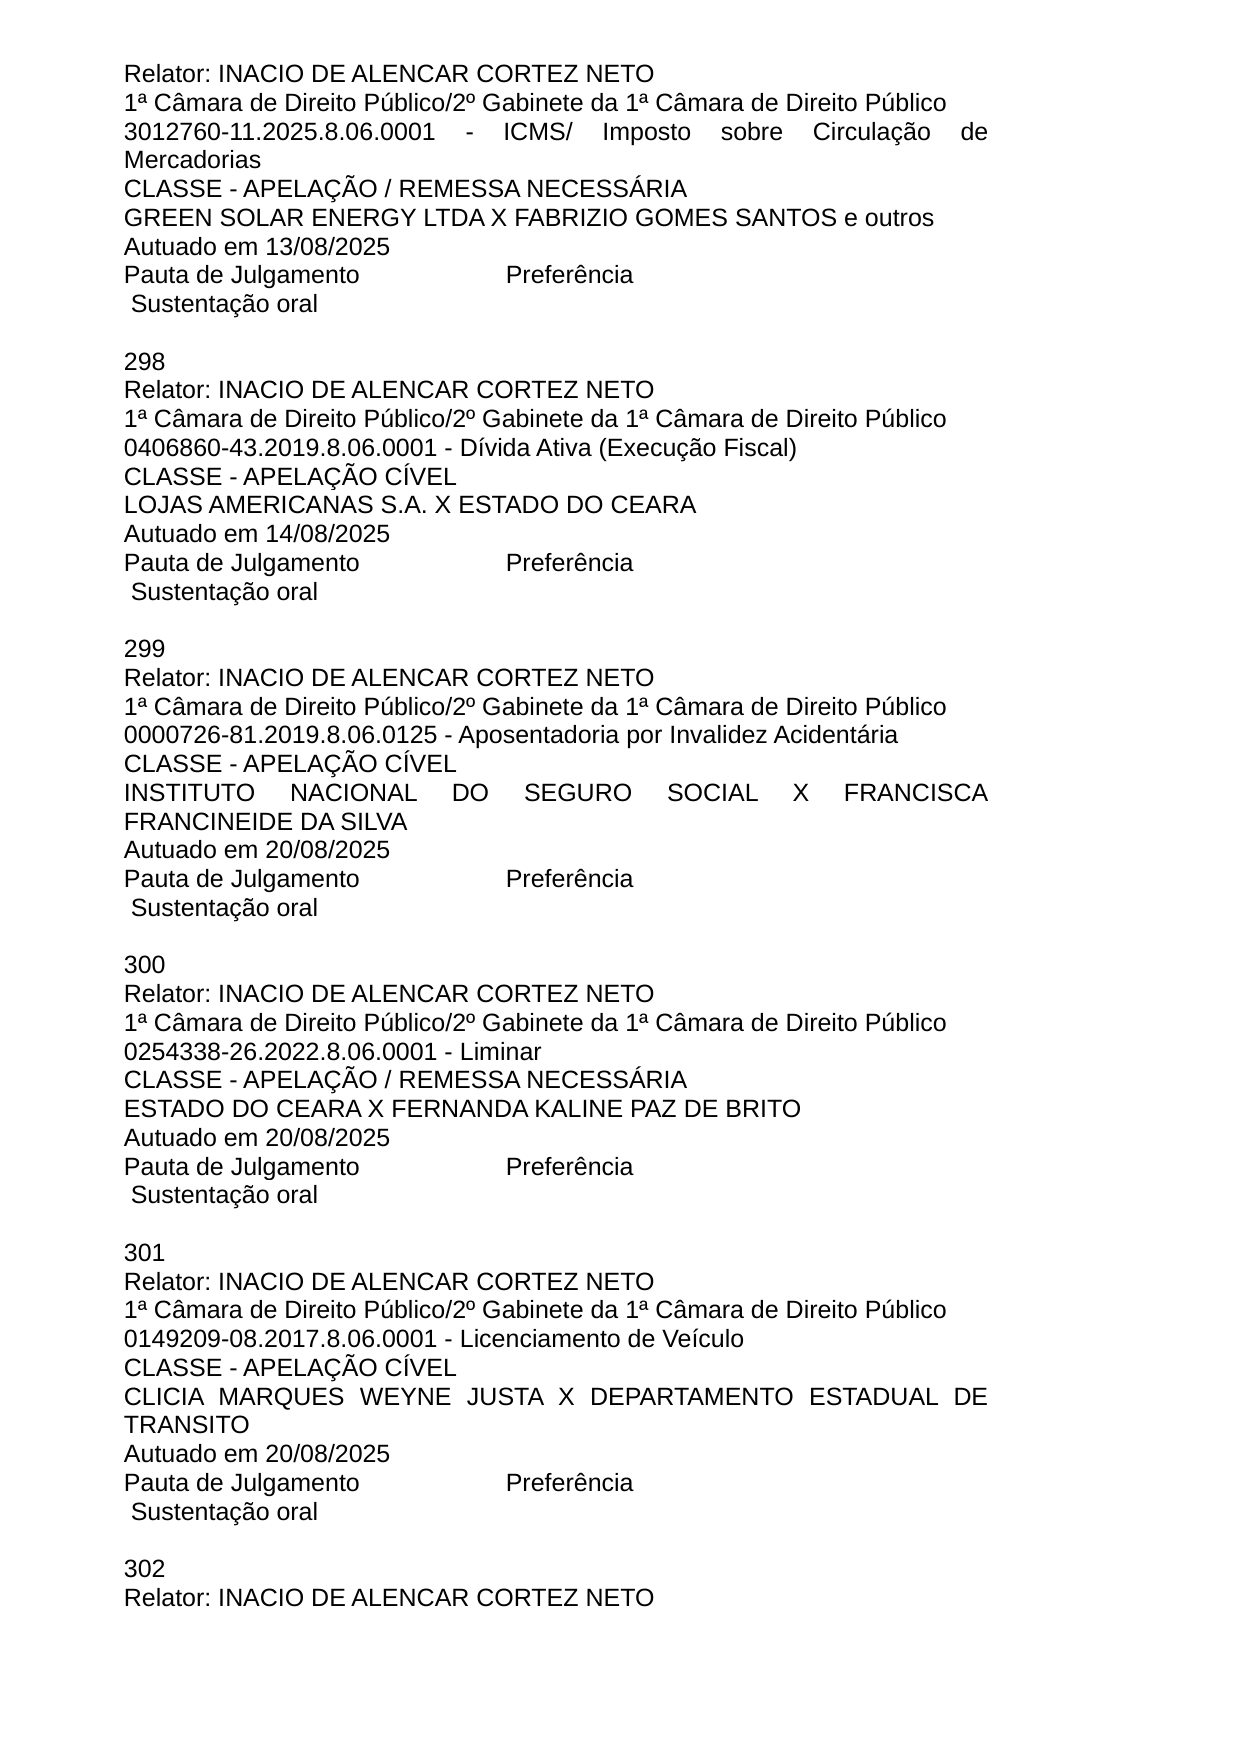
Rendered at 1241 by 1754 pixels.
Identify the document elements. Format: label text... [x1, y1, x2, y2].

text CLASSE - APELAÇÃO CÍVEL [124, 749, 989, 778]
text Pauta de Julgamento Preferência [124, 1152, 989, 1180]
text CLASSE - APELAÇÃO CÍVEL [124, 1353, 989, 1382]
text CLASSE - APELAÇÃO CÍVEL [124, 462, 989, 490]
text Pauta de Julgamento Preferência [124, 864, 989, 893]
text 0149209-08.2017.8.06.0001 - Licenciamento de Veículo [124, 1324, 989, 1353]
text Autuado em 13/08/2025 [124, 232, 989, 260]
text Relator: INACIO DE ALENCAR CORTEZ NETO [124, 59, 989, 88]
text 298 [124, 347, 989, 375]
text Relator: INACIO DE ALENCAR CORTEZ NETO [124, 375, 989, 404]
text 1ª Câmara de Direito Público/2º Gabinete da 1ª Câmara de Direito Público [124, 692, 989, 720]
text Relator: INACIO DE ALENCAR CORTEZ NETO [124, 1583, 989, 1612]
text Autuado em 14/08/2025 [124, 519, 989, 548]
text 299 [124, 634, 989, 663]
text 1ª Câmara de Direito Público/2º Gabinete da 1ª Câmara de Direito Público [124, 88, 989, 117]
text 0254338-26.2022.8.06.0001 - Liminar [124, 1037, 989, 1065]
text Relator: INACIO DE ALENCAR CORTEZ NETO [124, 1267, 989, 1295]
text CLICIA MARQUES WEYNE JUSTA X DEPARTAMENTO ESTADUAL DE TRANSITO [124, 1382, 989, 1439]
text Autuado em 20/08/2025 [124, 1123, 989, 1152]
text Sustentação oral [124, 1497, 989, 1525]
text Relator: INACIO DE ALENCAR CORTEZ NETO [124, 663, 989, 692]
text Pauta de Julgamento Preferência [124, 260, 989, 289]
text Autuado em 20/08/2025 [124, 835, 989, 864]
text INSTITUTO NACIONAL DO SEGURO SOCIAL X FRANCISCA FRANCINEIDE DA SILVA [124, 778, 989, 835]
text Sustentação oral [124, 893, 989, 922]
text Sustentação oral [124, 1180, 989, 1209]
text Relator: INACIO DE ALENCAR CORTEZ NETO [124, 979, 989, 1008]
text 0000726-81.2019.8.06.0125 - Aposentadoria por Invalidez Acidentária [124, 720, 989, 749]
text 0406860-43.2019.8.06.0001 - Dívida Ativa (Execução Fiscal) [124, 433, 989, 462]
text 301 [124, 1238, 989, 1267]
text GREEN SOLAR ENERGY LTDA X FABRIZIO GOMES SANTOS e outros [124, 203, 989, 232]
text 1ª Câmara de Direito Público/2º Gabinete da 1ª Câmara de Direito Público [124, 1295, 989, 1324]
text ESTADO DO CEARA X FERNANDA KALINE PAZ DE BRITO [124, 1094, 989, 1123]
text CLASSE - APELAÇÃO / REMESSA NECESSÁRIA [124, 1065, 989, 1094]
text 3012760-11.2025.8.06.0001 - ICMS/ Imposto sobre Circulação de Mercadorias [124, 117, 989, 174]
text Pauta de Julgamento Preferência [124, 548, 989, 577]
text Pauta de Julgamento Preferência [124, 1468, 989, 1497]
text 1ª Câmara de Direito Público/2º Gabinete da 1ª Câmara de Direito Público [124, 1008, 989, 1037]
text Sustentação oral [124, 577, 989, 605]
text CLASSE - APELAÇÃO / REMESSA NECESSÁRIA [124, 174, 989, 203]
text Autuado em 20/08/2025 [124, 1439, 989, 1468]
text 300 [124, 950, 989, 979]
text 1ª Câmara de Direito Público/2º Gabinete da 1ª Câmara de Direito Público [124, 404, 989, 433]
text 302 [124, 1554, 989, 1583]
text LOJAS AMERICANAS S.A. X ESTADO DO CEARA [124, 490, 989, 519]
text Sustentação oral [124, 289, 989, 318]
